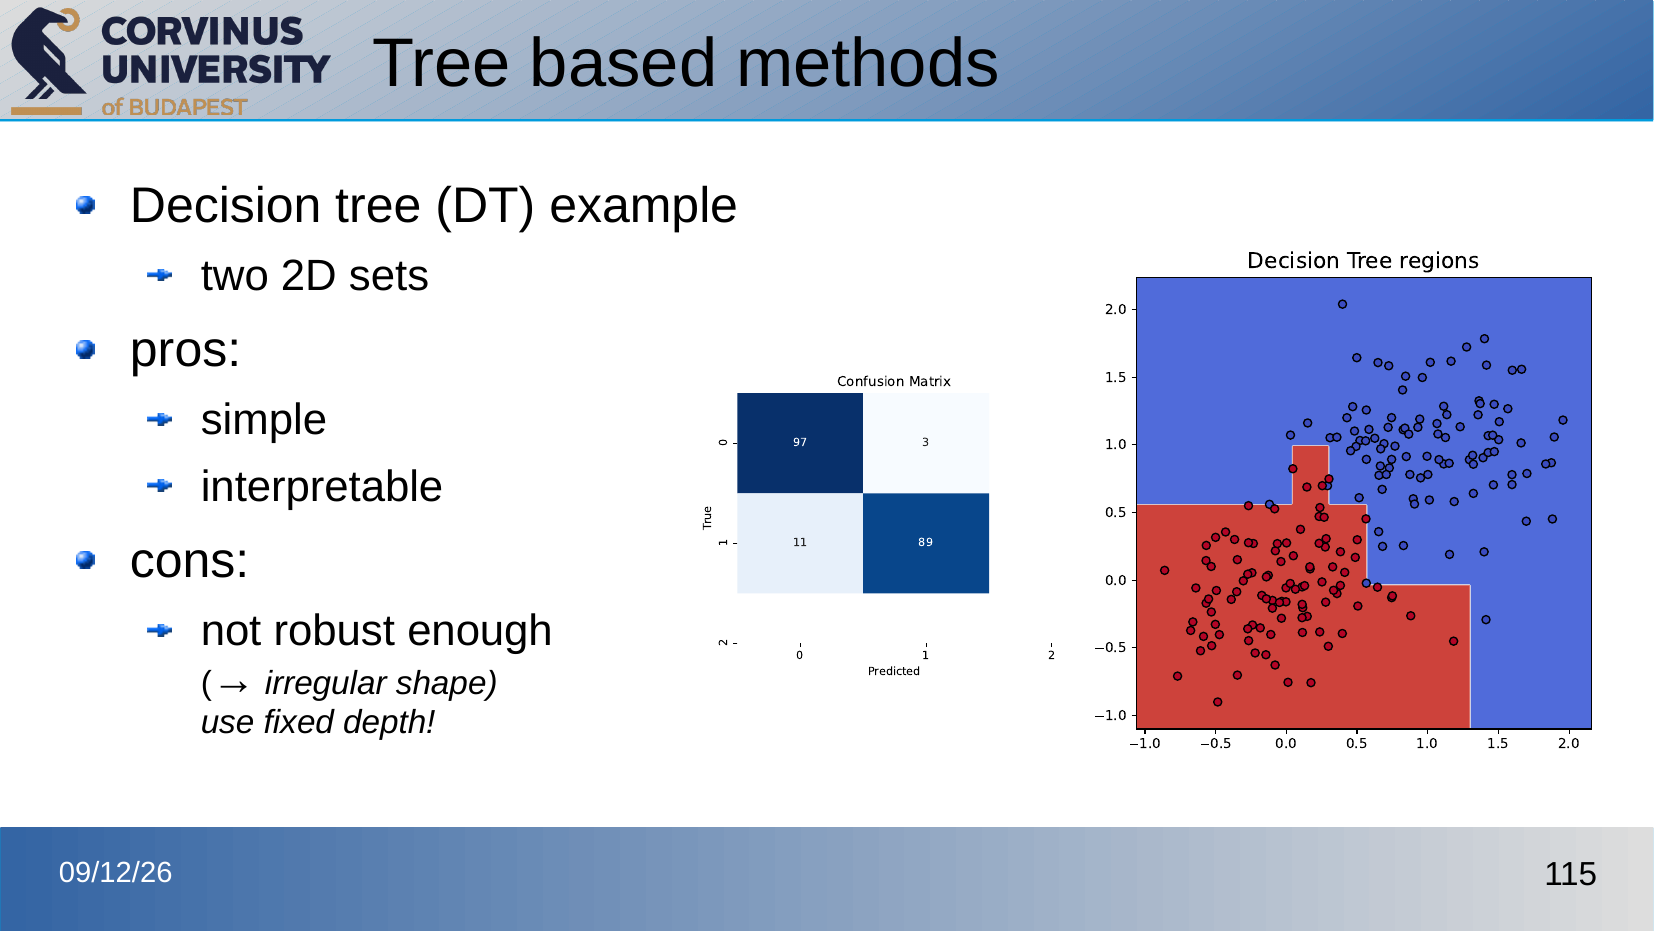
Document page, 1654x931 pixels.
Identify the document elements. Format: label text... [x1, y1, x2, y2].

picture [686, 206, 1650, 794]
picture [11, 7, 331, 115]
list Decision tree (DT) example two 2D sets pros: simple interpretable cons: not robust enough (→ irregular shape) use fixed depth! [59, 177, 768, 768]
title Tree based methods [372, 23, 1625, 103]
